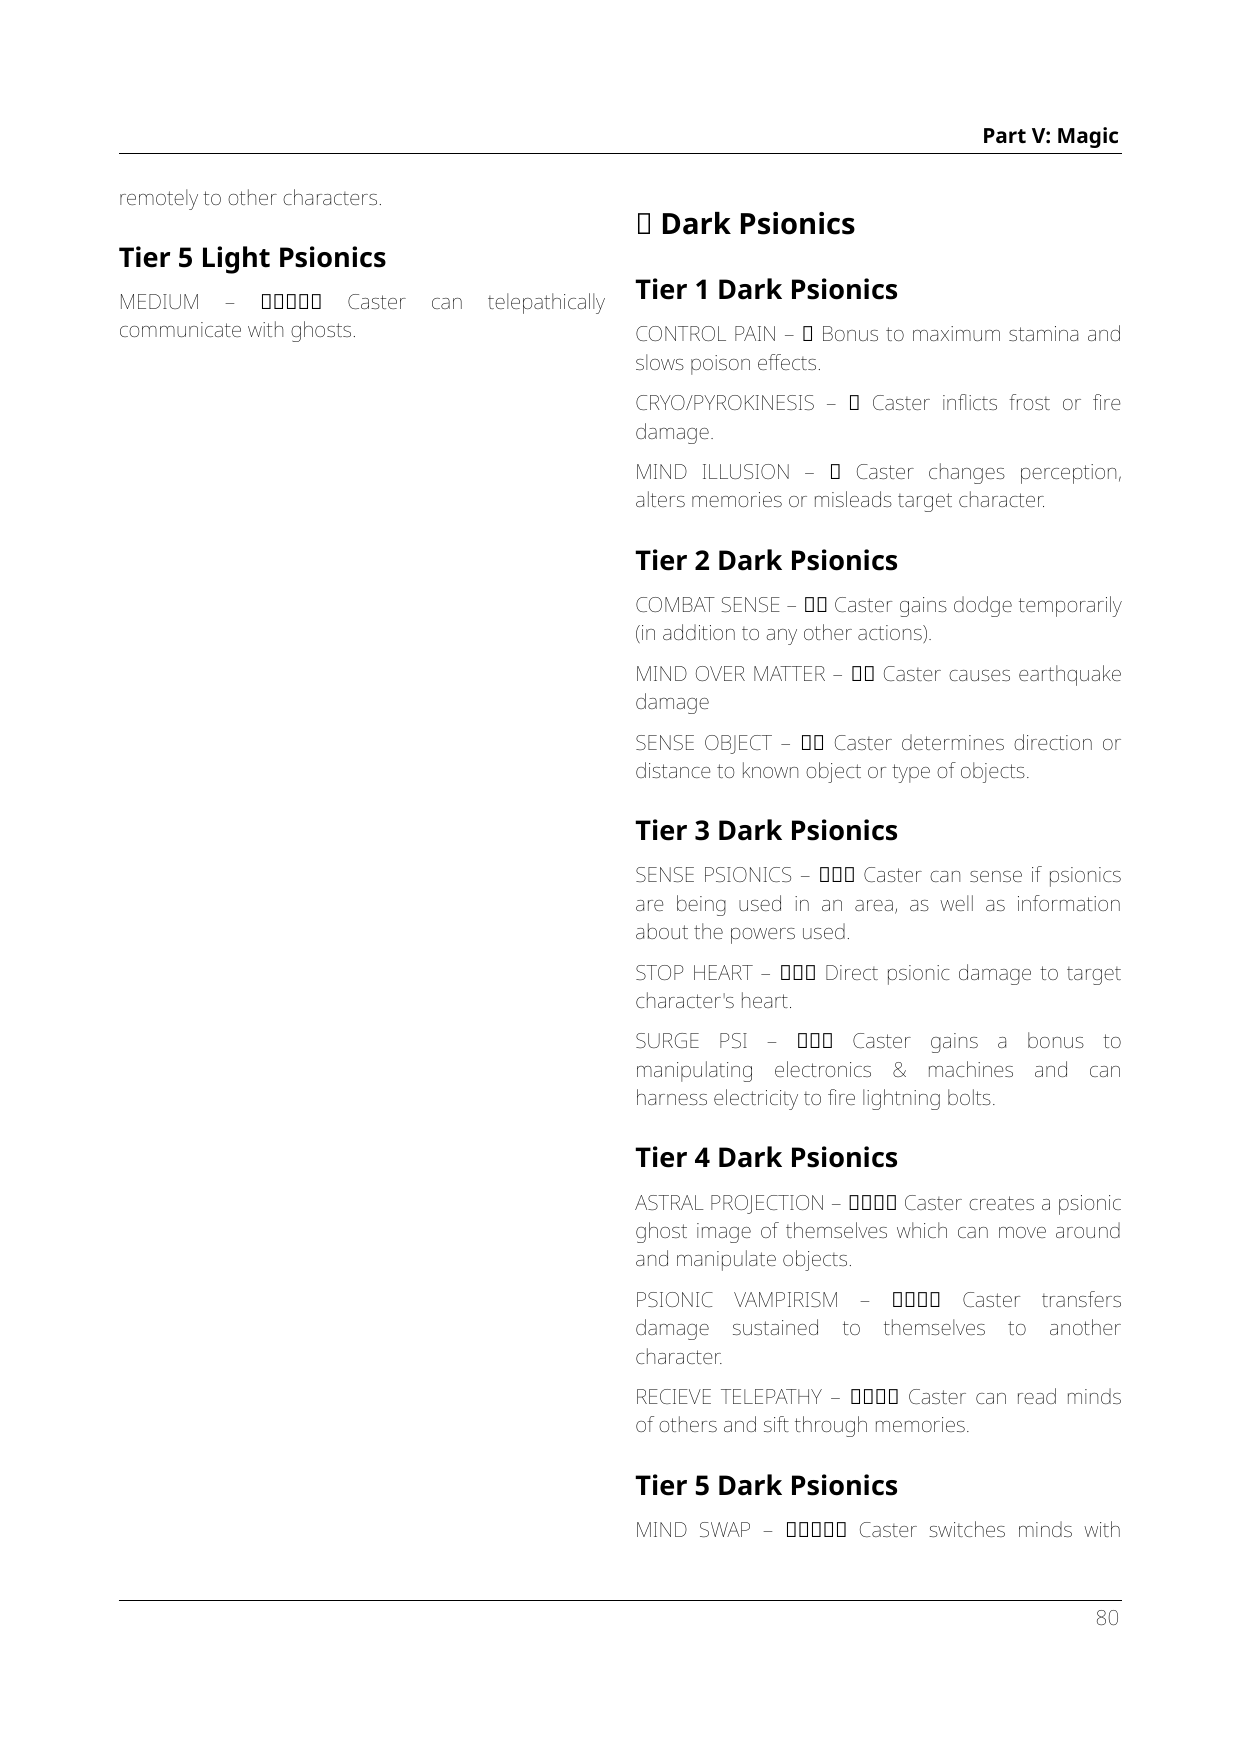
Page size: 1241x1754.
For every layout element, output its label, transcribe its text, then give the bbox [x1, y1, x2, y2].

text remotely to other characters. [118, 183, 605, 211]
text Tier 3 Dark Psionics [635, 811, 1122, 848]
text PSIONIC VAMPIRISM –  Caster transfers damage sustained to themselves to another character. [635, 1285, 1122, 1370]
text MEDIUM –  Caster can telepathically communicate with ghosts. [118, 287, 605, 344]
text CRYO/PYROKINESIS –  Caster inflicts frost or fire damage. [635, 388, 1122, 445]
text SENSE PSIONICS –  Caster can sense if psionics are being used in an area, as well as information about the powers used. [635, 860, 1122, 946]
text Tier 5 Light Psionics [118, 238, 605, 275]
text CONTROL PAIN –  Bonus to maximum stamina and slows poison effects. [635, 319, 1122, 376]
text Tier 2 Dark Psionics [635, 541, 1122, 578]
text SURGE PSI –  Caster gains a bonus to manipulating electronics & machines and can harness electricity to fire lightning bolts. [635, 1026, 1122, 1112]
text STOP HEART –  Direct psionic damage to target character's heart. [635, 958, 1122, 1014]
text SENSE OBJECT –  Caster determines direction or distance to known object or type of objects. [635, 728, 1122, 784]
text Tier 1 Dark Psionics [635, 271, 1122, 307]
text ASTRAL PROJECTION –  Caster creates a psionic ghost image of themselves which can move around and manipulate objects. [635, 1188, 1122, 1273]
text Tier 5 Dark Psionics [635, 1466, 1122, 1503]
text MIND OVER MATTER –  Caster causes earthquake damage [635, 659, 1122, 716]
text COMBAT SENSE –  Caster gains dodge temporarily (in addition to any other actions). [635, 590, 1122, 647]
text MIND ILLUSION –  Caster changes perception, alters memories or misleads target character. [635, 457, 1122, 514]
text MIND SWAP –  Caster switches minds with [635, 1515, 1122, 1543]
subtitle  Dark Psionics [635, 203, 1122, 243]
text RECIEVE TELEPATHY –  Caster can read minds of others and sift through memories. [635, 1382, 1122, 1439]
text Tier 4 Dark Psionics [635, 1139, 1122, 1176]
